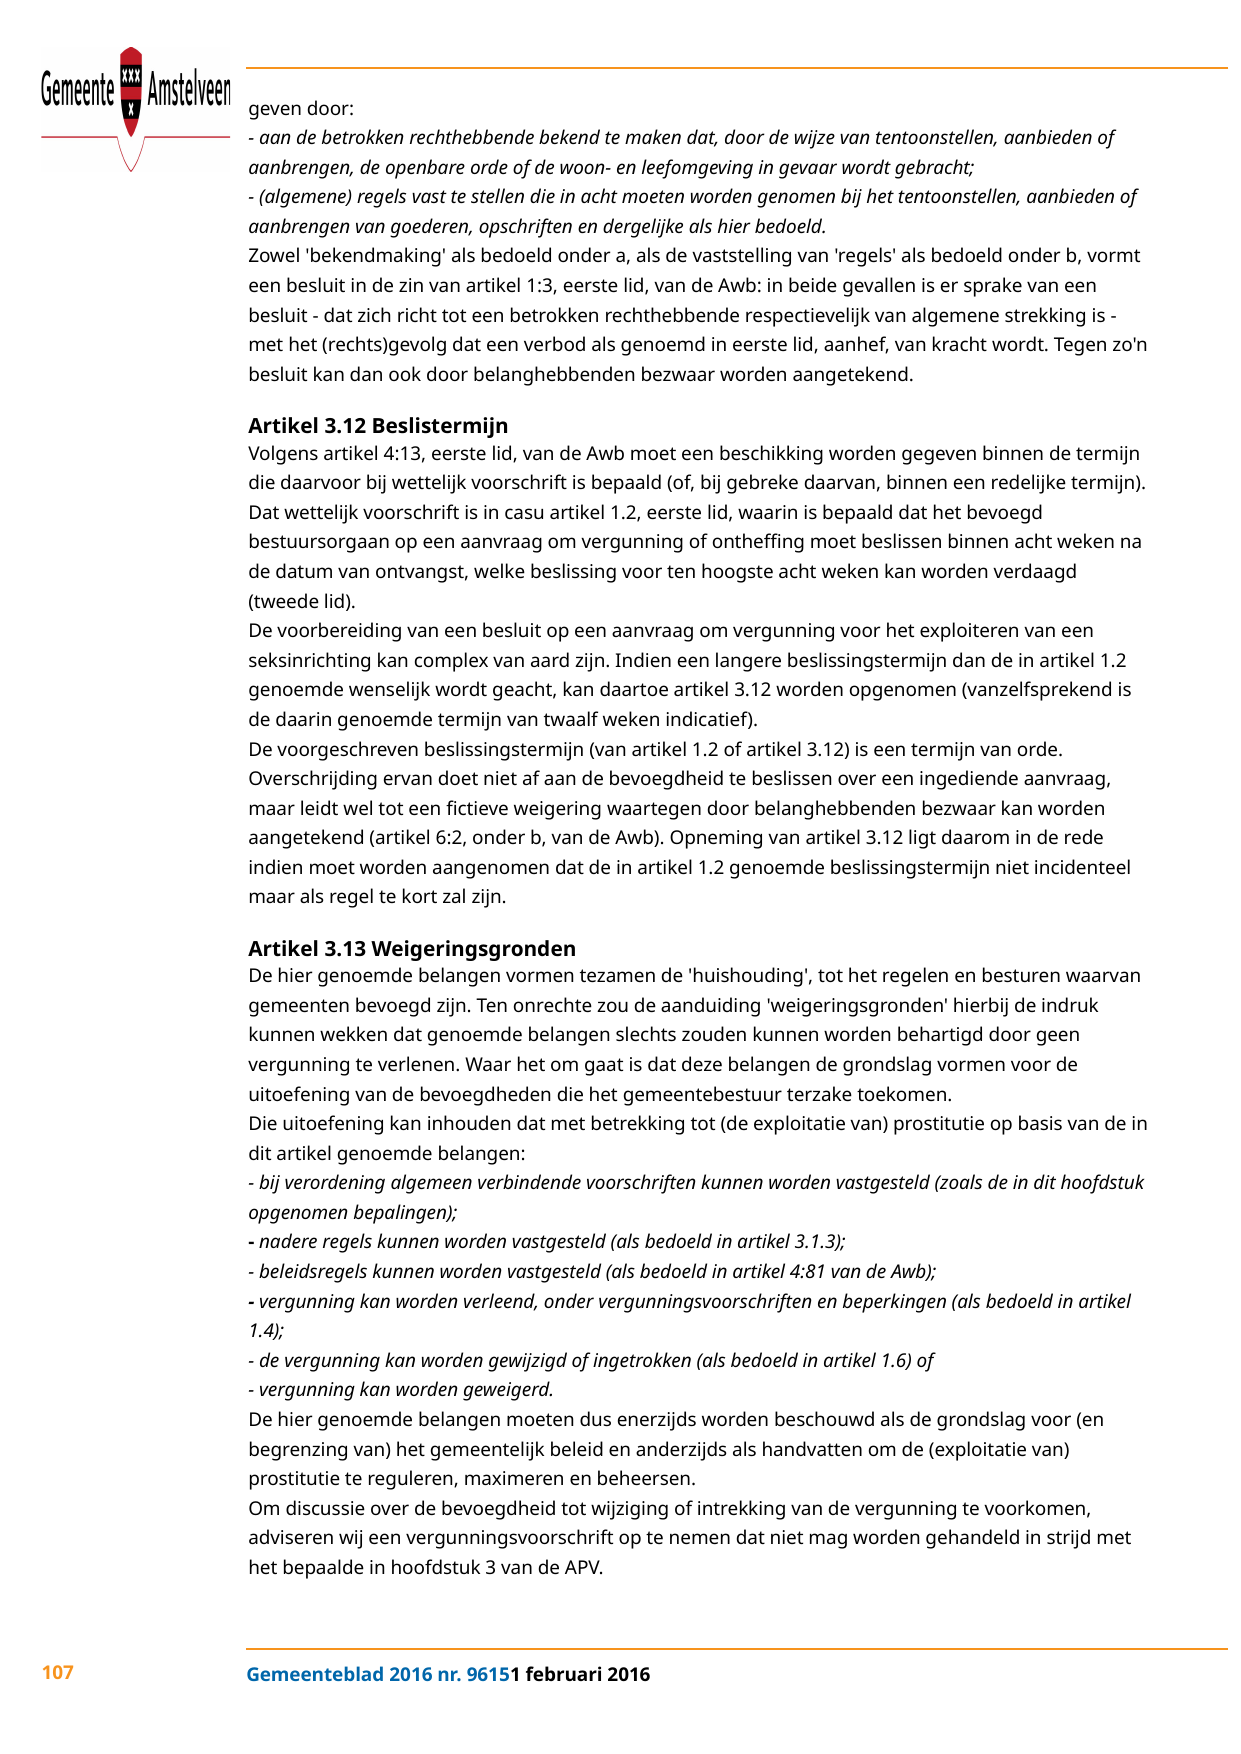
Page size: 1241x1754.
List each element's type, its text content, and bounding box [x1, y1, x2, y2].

text De voorbereiding van een besluit op een aanvraag om vergunning voor het exploiteren van een seksinrichting kan complex van aard zijn. Indien een langere beslissingstermijn dan de in artikel 1.2 genoemde wenselijk wordt geacht, kan daartoe artikel 3.12 worden opgenomen (vanzelfsprekend is de daarin genoemde termijn van twaalf weken indicatief). [248, 617, 1152, 732]
text De hier genoemde belangen moeten dus enerzijds worden beschouwd als de grondslag voor (en begrenzing van) het gemeentelijk beleid en anderzijds als handvatten om de (exploitatie van) prostitutie te reguleren, maximeren en beheersen. [248, 1406, 1152, 1491]
text Die uitoefening kan inhouden dat met betrekking tot (de exploitatie van) prostitutie op basis van de in dit artikel genoemde belangen: [248, 1110, 1152, 1166]
text Volgens artikel 4:13, eerste lid, van de Awb moet een beschikking worden gegeven binnen de termijn die daarvoor bij wettelijk voorschrift is bepaald (of, bij gebreke daarvan, binnen een redelijke termijn). Dat wettelijk voorschrift is in casu artikel 1.2, eerste lid, waarin is bepaald dat het bevoegd bestuursorgaan op een aanvraag om vergunning of ontheffing moet beslissen binnen acht weken na de datum van ontvangst, welke beslissing voor ten hoogste acht weken kan worden verdaagd (tweede lid). [248, 440, 1152, 613]
text De voorgeschreven beslissingstermijn (van artikel 1.2 of artikel 3.12) is een termijn van orde. Overschrijding ervan doet niet af aan de bevoegdheid te beslissen over een ingediende aanvraag, maar leidt wel tot een fictieve weigering waartegen door belanghebbenden bezwaar kan worden aangetekend (artikel 6:2, onder b, van de Awb). Opneming van artikel 3.12 ligt daarom in de rede indien moet worden aangenomen dat de in artikel 1.2 genoemde beslissingstermijn niet incidenteel maar als regel te kort zal zijn. [248, 736, 1152, 909]
text - vergunning kan worden geweigerd. [248, 1377, 1152, 1402]
text - nadere regels kunnen worden vastgesteld (als bedoeld in artikel 3.1.3); [248, 1229, 1152, 1254]
text - de vergunning kan worden gewijzigd of ingetrokken (als bedoeld in artikel 1.6) of [248, 1347, 1152, 1373]
text - beleidsregels kunnen worden vastgesteld (als bedoeld in artikel 4:81 van de Awb); [248, 1258, 1152, 1284]
text Om discussie over de bevoegdheid tot wijziging of intrekking van de vergunning te voorkomen, adviseren wij een vergunningsvoorschrift op te nemen dat niet mag worden gehandeld in strijd met het bepaalde in hoofdstuk 3 van de APV. [248, 1495, 1152, 1580]
text - vergunning kan worden verleend, onder vergunningsvoorschriften en beperkingen (als bedoeld in artikel 1.4); [248, 1288, 1152, 1343]
text Artikel 3.13 Weigeringsgronden [248, 934, 1152, 962]
text - bij verordening algemeen verbindende voorschriften kunnen worden vastgesteld (zoals de in dit hoofdstuk opgenomen bepalingen); [248, 1169, 1152, 1225]
text geven door: [248, 95, 1152, 121]
text Artikel 3.12 Beslistermijn [248, 411, 1152, 440]
text Zowel 'bekendmaking' als bedoeld onder a, als de vaststelling van 'regels' als bedoeld onder b, vormt een besluit in de zin van artikel 1:3, eerste lid, van de Awb: in beide gevallen is er sprake van een besluit - dat zich richt tot een betrokken rechthebbende respectievelijk van algemene strekking is - met het (rechts)gevolg dat een verbod als genoemd in eerste lid, aanhef, van kracht wordt. Tegen zo'n besluit kan dan ook door belanghebbenden bezwaar worden aangetekend. [248, 243, 1152, 387]
picture [41, 47, 231, 172]
text - (algemene) regels vast te stellen die in acht moeten worden genomen bij het tentoonstellen, aanbieden of aanbrengen van goederen, opschriften en dergelijke als hier bedoeld. [248, 183, 1152, 239]
text - aan de betrokken rechthebbende bekend te maken dat, door de wijze van tentoonstellen, aanbieden of aanbrengen, de openbare orde of de woon- en leefomgeving in gevaar wordt gebracht; [248, 124, 1152, 180]
text De hier genoemde belangen vormen tezamen de 'huishouding', tot het regelen en besturen waarvan gemeenten bevoegd zijn. Ten onrechte zou de aanduiding 'weigeringsgronden' hierbij de indruk kunnen wekken dat genoemde belangen slechts zouden kunnen worden behartigd door geen vergunning te verlenen. Waar het om gaat is dat deze belangen de grondslag vormen voor de uitoefening van de bevoegdheden die het gemeentebestuur terzake toekomen. [248, 962, 1152, 1107]
